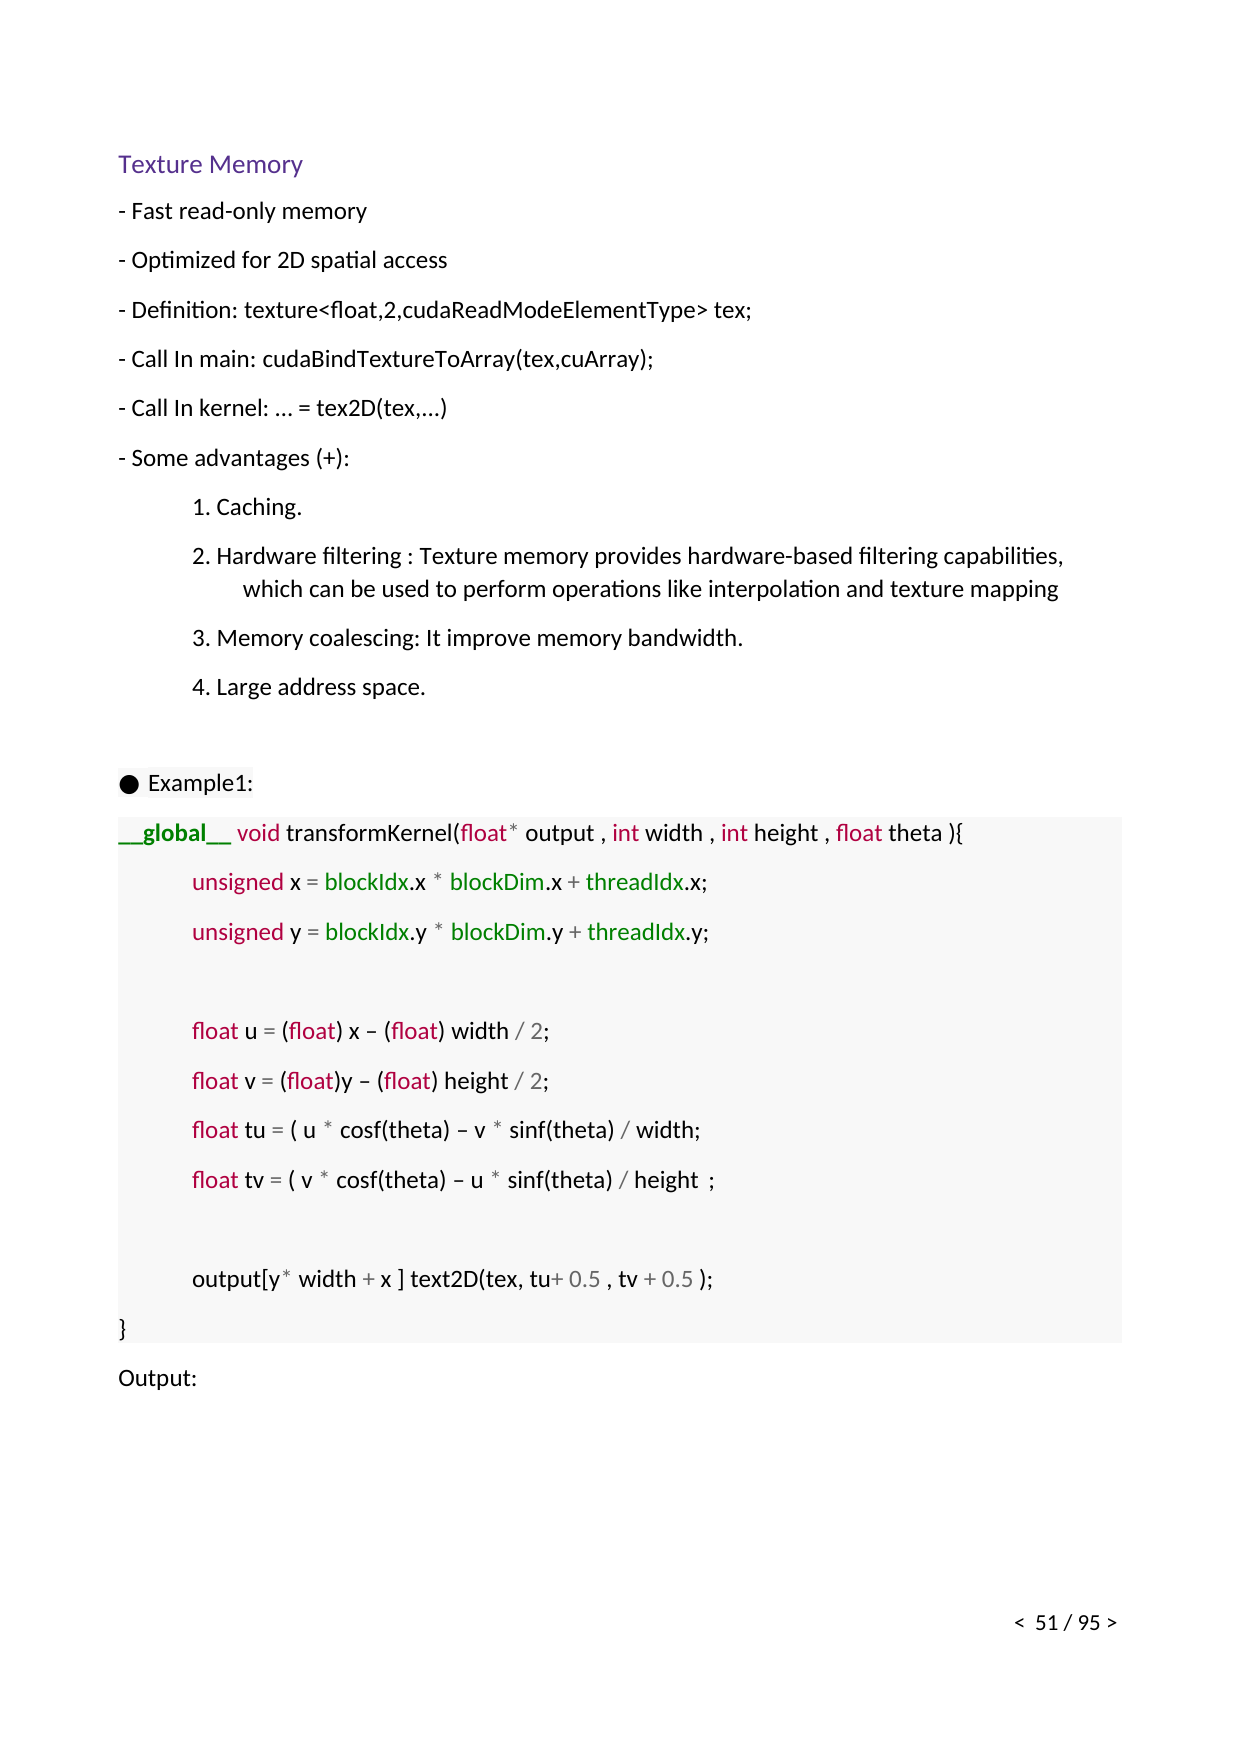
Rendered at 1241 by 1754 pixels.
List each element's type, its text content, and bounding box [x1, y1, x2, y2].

text ● Example1: [118, 767, 1122, 798]
text Output: [118, 1362, 1122, 1393]
text float v = (float)y – (float) height / 2; [118, 1065, 1122, 1095]
text } [118, 1313, 1122, 1343]
text - Call In kernel: … = tex2D(tex,...) [118, 392, 1122, 423]
text __global__ void transformKernel(float* output , int width , int height , float theta ){ [118, 817, 1122, 847]
text - Call In main: cudaBindTextureToArray(tex,cuArray); [118, 343, 1122, 374]
text 2. Hardware filtering : Texture memory provides hardware-based filtering capabilities, which can be used to perform operations like interpolation and texture mapping [118, 540, 1122, 603]
text - Definition: texture<float,2,cudaReadModeElementType> tex; [118, 294, 1122, 324]
text unsigned y = blockIdx.y * blockDim.y + threadIdx.y; [118, 916, 1122, 947]
text output[y* width + x ] text2D(tex, tu+ 0.5 , tv + 0.5 ); [118, 1263, 1122, 1294]
text 1. Caching. [118, 491, 1122, 522]
text float tu = ( u * cosf(theta) – v * sinf(theta) / width; [118, 1114, 1122, 1145]
text float u = (float) x – (float) width / 2; [118, 1015, 1122, 1046]
text - Fast read-only memory [118, 195, 1122, 226]
subtitle Texture Memory [118, 148, 1122, 181]
text 4. Large address space. [118, 671, 1122, 702]
text float tv = ( v * cosf(theta) – u * sinf(theta) / height ; [118, 1164, 1122, 1194]
text 3. Memory coalescing: It improve memory bandwidth. [118, 622, 1122, 653]
text - Some advantages (+): [118, 442, 1122, 472]
text unsigned x = blockIdx.x * blockDim.x + threadIdx.x; [118, 866, 1122, 897]
text - Optimized for 2D spatial access [118, 245, 1122, 275]
